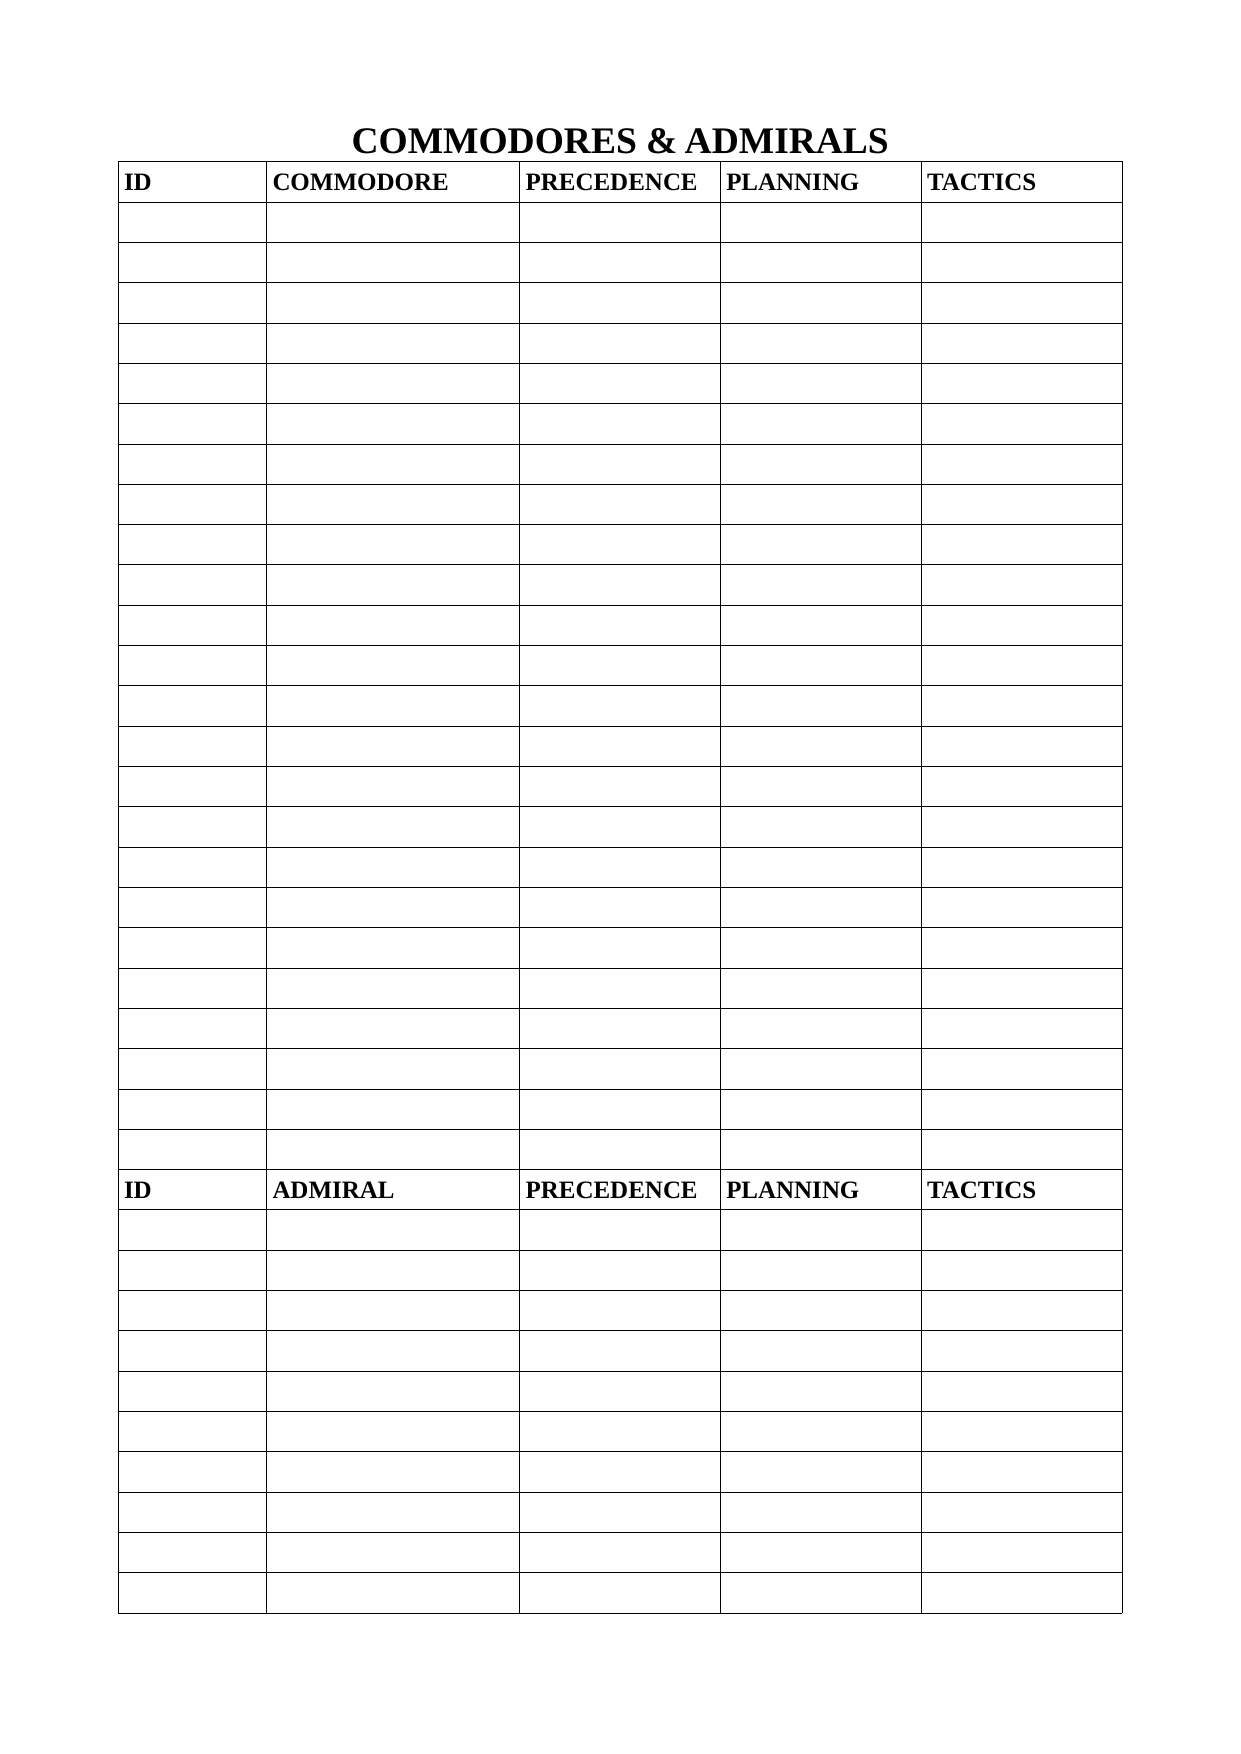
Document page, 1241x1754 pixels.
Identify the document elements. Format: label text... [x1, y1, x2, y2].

table_cell [267, 1251, 519, 1290]
table_cell [721, 1009, 921, 1048]
table_cell [119, 565, 266, 605]
table_cell [922, 767, 1122, 806]
table_cell [520, 243, 720, 282]
table_cell [267, 364, 519, 403]
table_cell [119, 1049, 266, 1088]
table_cell [119, 1331, 266, 1371]
table_cell [922, 364, 1122, 403]
table_cell [721, 1331, 921, 1371]
table_cell [267, 848, 519, 887]
table_cell [922, 404, 1122, 443]
table_cell [520, 727, 720, 766]
table_cell [119, 888, 266, 927]
table_cell [721, 686, 921, 726]
table_cell [721, 243, 921, 282]
table_cell [721, 888, 921, 927]
table_cell [520, 324, 720, 363]
table_cell [922, 565, 1122, 605]
table_cell [721, 1049, 921, 1088]
table_cell [721, 1493, 921, 1532]
table_cell [267, 485, 519, 524]
table_cell [721, 324, 921, 363]
table_cell [520, 364, 720, 403]
table_cell [922, 283, 1122, 322]
table_cell [119, 848, 266, 887]
table_cell [119, 1493, 266, 1532]
table_cell [922, 807, 1122, 847]
table_cell ADMIRAL [267, 1170, 519, 1209]
table_cell [721, 606, 921, 645]
table_cell [922, 445, 1122, 484]
table_cell [267, 686, 519, 726]
table_cell [267, 807, 519, 847]
table_cell [520, 1291, 720, 1330]
table_cell [520, 1009, 720, 1048]
table_cell [721, 928, 921, 967]
table_cell [267, 445, 519, 484]
table_cell [721, 1130, 921, 1169]
table_cell [267, 1493, 519, 1532]
table_cell [119, 1573, 266, 1612]
table_cell [267, 767, 519, 806]
table_cell [520, 283, 720, 322]
table_cell [267, 203, 519, 242]
table_cell [119, 1533, 266, 1572]
table_cell [119, 1412, 266, 1451]
table_cell [520, 807, 720, 847]
table_cell [721, 203, 921, 242]
table_header PRECEDENCE [520, 162, 720, 202]
table_cell [520, 1251, 720, 1290]
table_cell [267, 1573, 519, 1612]
table_cell [267, 969, 519, 1008]
table_cell [721, 767, 921, 806]
table_cell [922, 928, 1122, 967]
table_header COMMODORE [267, 162, 519, 202]
table_cell [119, 1291, 266, 1330]
table_cell [721, 1452, 921, 1492]
table_cell [119, 485, 266, 524]
table_cell [721, 1291, 921, 1330]
table_cell [922, 1009, 1122, 1048]
table_cell [922, 1251, 1122, 1290]
table_cell [922, 969, 1122, 1008]
table_cell [520, 1049, 720, 1088]
table_cell [922, 686, 1122, 726]
table_cell [520, 485, 720, 524]
table_cell [922, 1533, 1122, 1572]
table_cell [721, 727, 921, 766]
table_cell [520, 1452, 720, 1492]
table_cell [721, 283, 921, 322]
table_cell [267, 525, 519, 564]
table_cell [119, 404, 266, 443]
table_cell [922, 1291, 1122, 1330]
table_cell [922, 606, 1122, 645]
table_cell [267, 1009, 519, 1048]
table_cell [119, 1452, 266, 1492]
table_cell [267, 1372, 519, 1411]
table_cell [520, 928, 720, 967]
table_header PLANNING [721, 162, 921, 202]
table_cell [119, 445, 266, 484]
table_cell [520, 1210, 720, 1250]
table_cell PLANNING [721, 1170, 921, 1209]
table_header ID [119, 162, 266, 202]
table_cell [922, 1573, 1122, 1612]
table_cell [721, 848, 921, 887]
table_cell [922, 1493, 1122, 1532]
table_cell [267, 1090, 519, 1129]
table_cell [119, 928, 266, 967]
table_cell [267, 1291, 519, 1330]
table_cell [267, 928, 519, 967]
table_cell [520, 203, 720, 242]
table_cell [922, 1331, 1122, 1371]
table_cell [922, 888, 1122, 927]
table_cell [520, 1412, 720, 1451]
table_cell [119, 324, 266, 363]
table_cell [267, 727, 519, 766]
table_cell [119, 1009, 266, 1048]
table_cell [520, 404, 720, 443]
table_cell [119, 606, 266, 645]
table_cell [267, 1130, 519, 1169]
table_cell [520, 525, 720, 564]
table_cell [520, 1573, 720, 1612]
table_cell [119, 203, 266, 242]
table_cell [721, 646, 921, 685]
table_cell [721, 1533, 921, 1572]
table_cell [520, 1533, 720, 1572]
table_cell [267, 888, 519, 927]
table_cell [721, 485, 921, 524]
table_cell [119, 969, 266, 1008]
table_cell [520, 969, 720, 1008]
table_cell [721, 807, 921, 847]
table_cell [922, 1130, 1122, 1169]
table_cell [119, 807, 266, 847]
table_cell [922, 1452, 1122, 1492]
table_cell [922, 1412, 1122, 1451]
table_cell [922, 848, 1122, 887]
table_cell [520, 1493, 720, 1532]
table_cell [520, 888, 720, 927]
table_cell [119, 1090, 266, 1129]
table_cell [520, 646, 720, 685]
table_cell [922, 525, 1122, 564]
table_cell ID [119, 1170, 266, 1209]
table_cell [119, 243, 266, 282]
text COMMODORES & ADMIRALS [118, 118, 1122, 161]
table_cell [267, 606, 519, 645]
table_cell [520, 1372, 720, 1411]
table_cell [721, 404, 921, 443]
table_cell [922, 1210, 1122, 1250]
table_cell [721, 364, 921, 403]
table_cell [922, 324, 1122, 363]
table_cell [267, 1412, 519, 1451]
table_cell [119, 283, 266, 322]
table_cell [721, 1210, 921, 1250]
table_cell [922, 646, 1122, 685]
table_cell [119, 727, 266, 766]
table_cell [119, 1130, 266, 1169]
table_cell [922, 485, 1122, 524]
table_cell [721, 1090, 921, 1129]
table_cell [922, 1090, 1122, 1129]
table_cell [520, 686, 720, 726]
table_cell [267, 1533, 519, 1572]
table_cell [520, 565, 720, 605]
table_cell [267, 1331, 519, 1371]
table_cell [267, 283, 519, 322]
table_cell [119, 364, 266, 403]
table_cell [267, 404, 519, 443]
table_cell [520, 1331, 720, 1371]
table_cell [721, 1251, 921, 1290]
table_cell [520, 767, 720, 806]
table_cell [721, 1573, 921, 1612]
table_cell [721, 1372, 921, 1411]
table_cell [721, 565, 921, 605]
table_cell [119, 686, 266, 726]
table_cell [721, 1412, 921, 1451]
table_cell [922, 243, 1122, 282]
table_cell [119, 767, 266, 806]
table_cell [119, 1372, 266, 1411]
table_cell [119, 1251, 266, 1290]
table_cell [119, 646, 266, 685]
table_cell [267, 646, 519, 685]
table_cell [119, 525, 266, 564]
table_cell [267, 243, 519, 282]
table_header TACTICS [922, 162, 1122, 202]
table_cell [922, 203, 1122, 242]
table_cell [119, 1210, 266, 1250]
table_cell [520, 445, 720, 484]
table_cell [520, 1130, 720, 1169]
table_cell TACTICS [922, 1170, 1122, 1209]
table_cell [922, 727, 1122, 766]
table_cell [721, 969, 921, 1008]
table_cell [267, 1210, 519, 1250]
table_cell [520, 1090, 720, 1129]
table_cell [520, 848, 720, 887]
table_cell PRECEDENCE [520, 1170, 720, 1209]
table_cell [721, 445, 921, 484]
table_cell [922, 1372, 1122, 1411]
table_cell [267, 324, 519, 363]
table_cell [267, 1049, 519, 1088]
table_cell [267, 1452, 519, 1492]
table_cell [721, 525, 921, 564]
table_cell [922, 1049, 1122, 1088]
table_cell [267, 565, 519, 605]
table_cell [520, 606, 720, 645]
